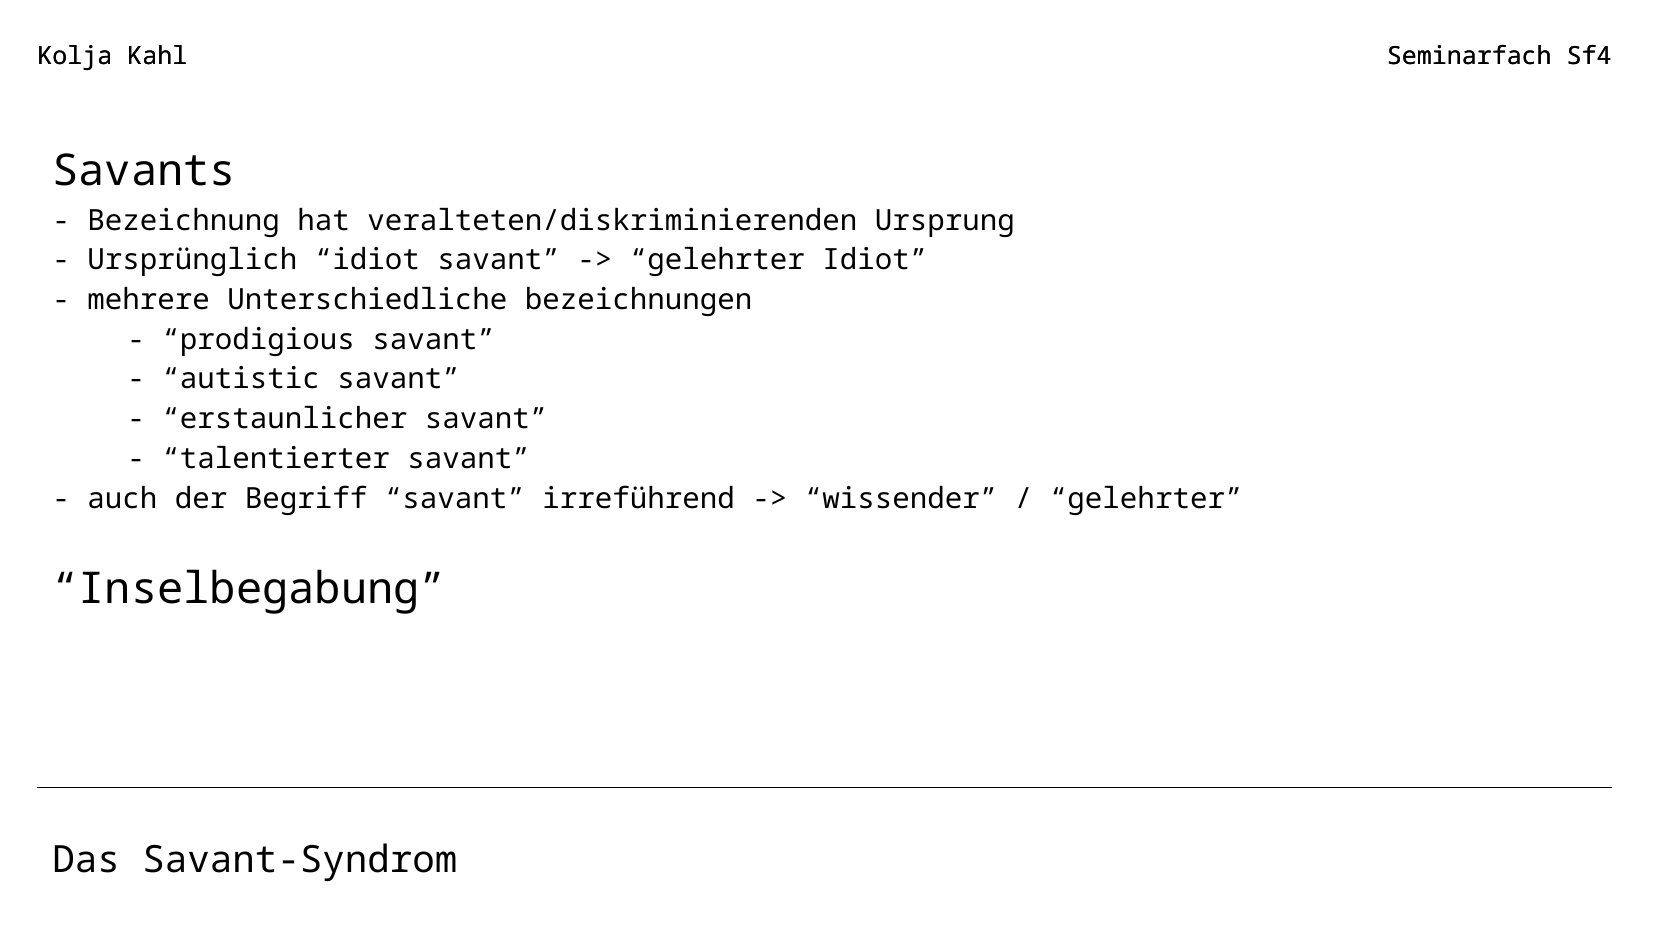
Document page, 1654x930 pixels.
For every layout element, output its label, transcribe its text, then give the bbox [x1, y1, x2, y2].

text_box Das Savant-Syndrom [37, 825, 526, 930]
title Kolja Kahl [37, 37, 225, 76]
title Seminarfach Sf4 [1312, 37, 1612, 76]
text_box Savants - Bezeichnung hat veralteten/diskriminierenden Ursprung - Ursprünglich “idiot savant” -> “gelehrter Idiot” - mehrere Unterschiedliche bezeichnungen - “prodigious savant” - “autistic savant” - “erstaunlicher savant” - “talentierter savant” - auch der Begriff “savant” irreführend -> “wissender” / “gelehrter” “Inselbegabung” [37, 131, 1613, 713]
